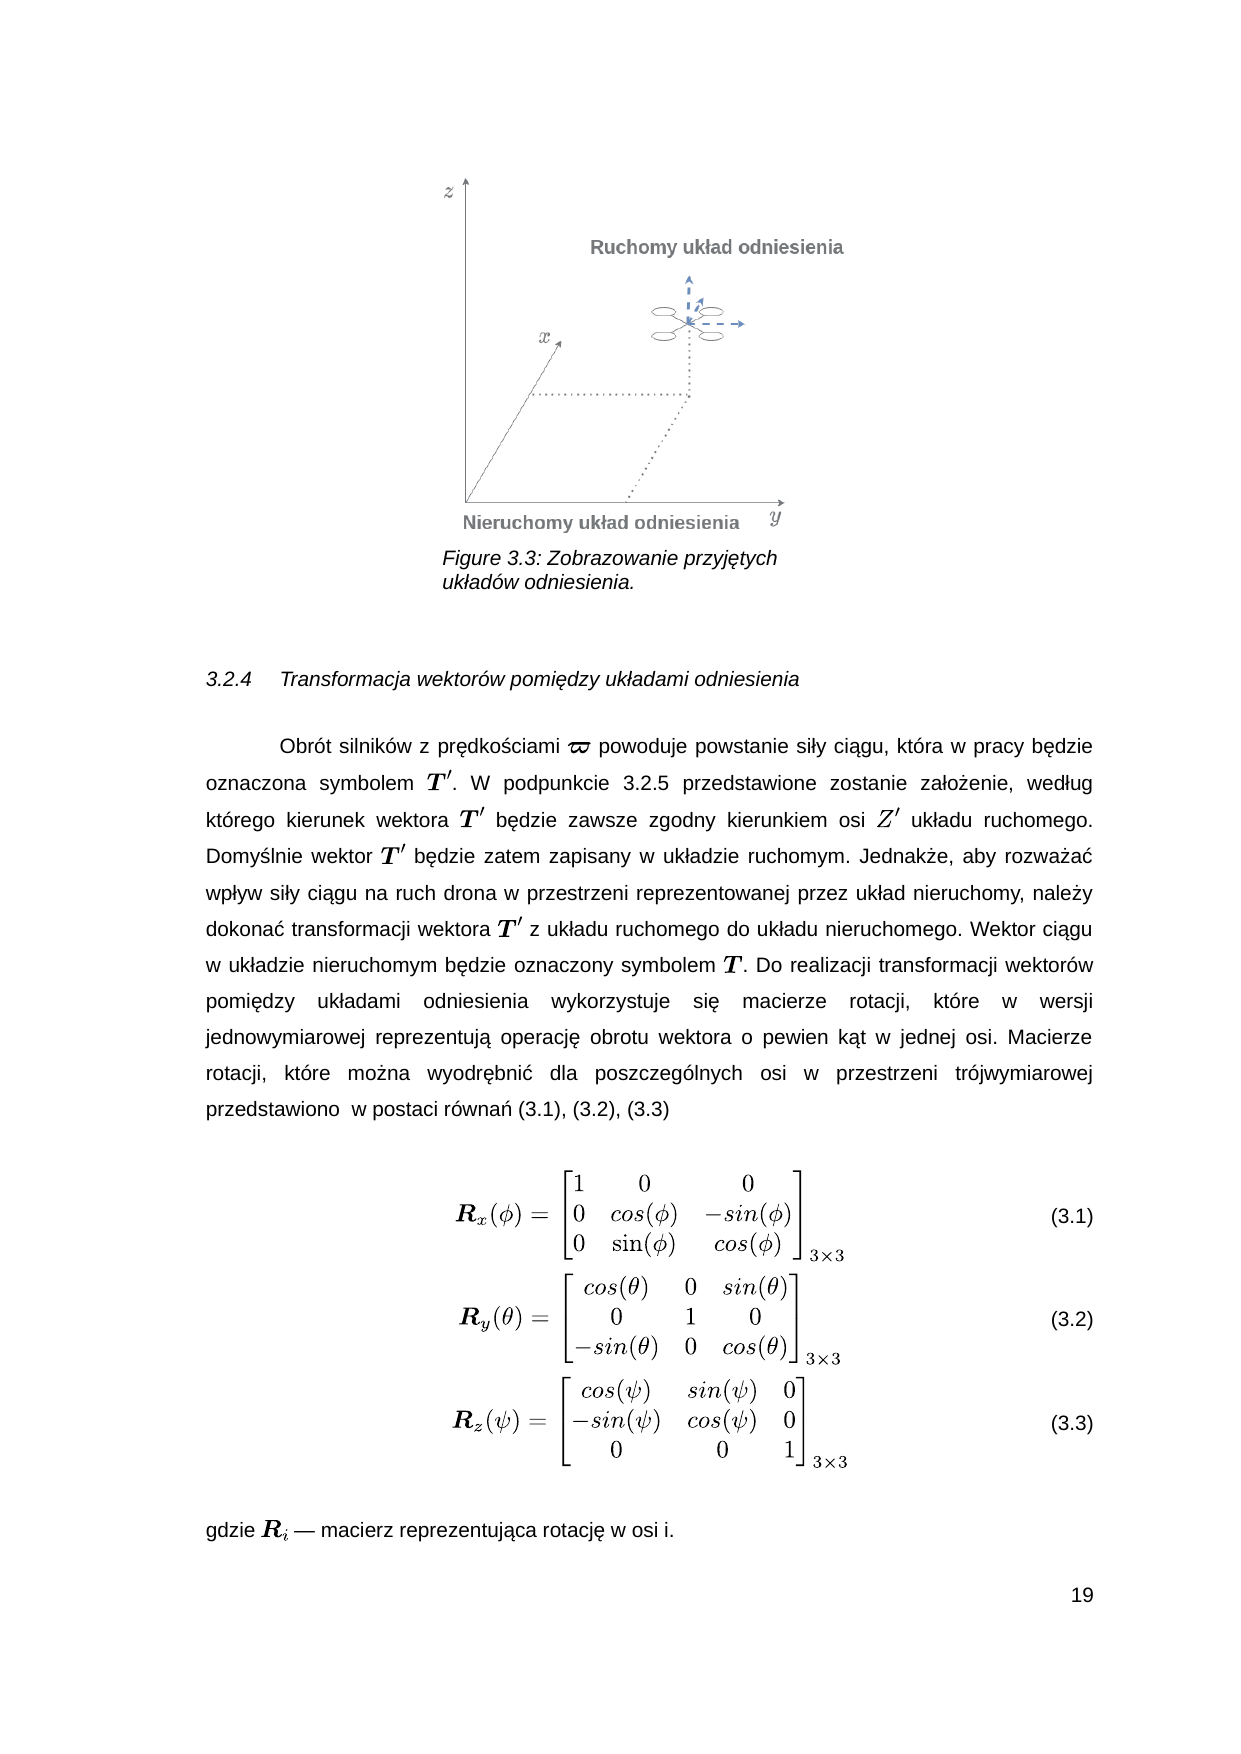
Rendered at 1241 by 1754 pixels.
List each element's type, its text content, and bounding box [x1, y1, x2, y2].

text Obrót silników z prędkościami powoduje powstanie siły ciągu, która w pracy będzie oznaczona symbolem . W podpunkcie 3.2.5 przedstawione zostanie założenie, według którego kierunek wektora będzie zawsze zgodny kierunkiem osi układu ruchomego. Domyślnie wektor będzie zatem zapisany w układzie ruchomym. Jednakże, aby rozważać wpływ siły ciągu na ruch drona w przestrzeni reprezentowanej przez układ nieruchomy, należy dokonać transformacji wektora z układu ruchomego do układu nieruchomego. Wektor ciągu w układzie nieruchomym będzie oznaczony symbolem . Do realizacji transformacji wektorów pomiędzy układami odniesienia wykorzystuje się macierze rotacji, które w wersji jednowymiarowej reprezentują operację obrotu wektora o pewien kąt w jednej osi. Macierze rotacji, które można wyodrębnić dla poszczególnych osi w przestrzeni trójwymiarowej przedstawiono w postaci równań (3.1), (3.2), (3.3) [206, 734, 1093, 1121]
text (3.1) [802, 1170, 1093, 1262]
subtitle Transformacja wektorów pomiędzy układami odniesienia [206, 667, 1093, 691]
text Figure 3.3: Zobrazowanie przyjętych układów odniesienia. [442, 546, 857, 594]
text [206, 1170, 812, 1262]
text [206, 1377, 814, 1468]
text gdzie — macierz reprezentująca rotację w osi i. [206, 1517, 1093, 1541]
text (3.2) [798, 1273, 1093, 1365]
text [206, 1273, 807, 1365]
picture [442, 159, 857, 546]
text (3.3) [805, 1377, 1093, 1468]
